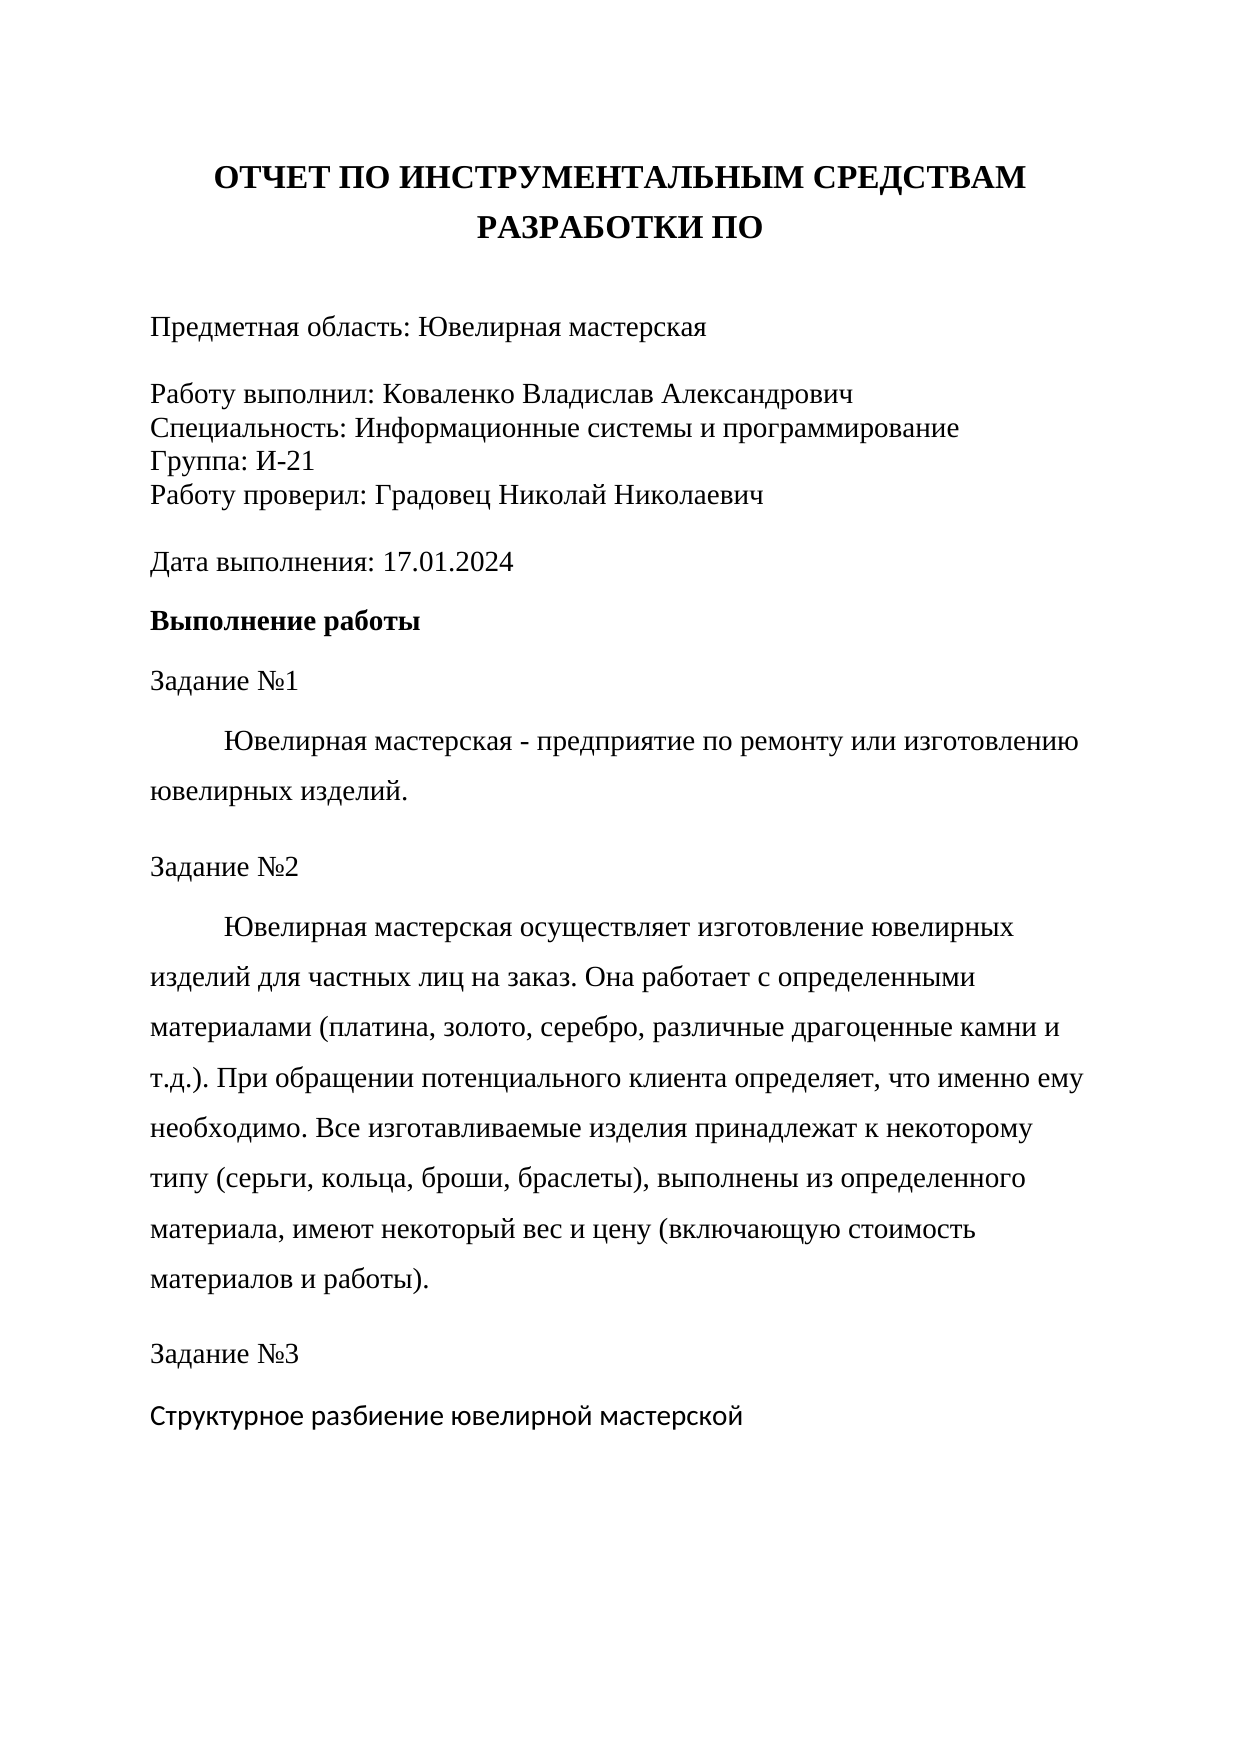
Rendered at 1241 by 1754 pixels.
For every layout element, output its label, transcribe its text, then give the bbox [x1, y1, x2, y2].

text Выполнение работы [150, 603, 1090, 636]
text Дата выполнения: 17.01.2024 [150, 544, 1090, 578]
text Специальность: Информационные системы и программирование [150, 410, 1090, 443]
text Работу выполнил: Коваленко Владислав Александрович [150, 376, 1090, 410]
text Структурное разбиение ювелирной мастерской [150, 1397, 1090, 1432]
text Задание №3 [150, 1336, 1090, 1370]
text Ювелирная мастерская - предприятие по ремонту или изготовлению ювелирных изделий. [150, 723, 1090, 807]
text Ювелирная мастерская осуществляет изготовление ювелирных изделий для частных лиц на заказ. Она работает с определенными материалами (платина, золото, серебро, различные драгоценные камни и т.д.). При обращении потенциального клиента определяет, что именно ему необходимо. Все изготавливаемые изделия принадлежат к некоторому типу (серьги, кольца, броши, браслеты), выполнены из определенного материала, имеют некоторый вес и цену (включающую стоимость материалов и работы). [150, 909, 1090, 1295]
text Работу проверил: Градовец Николай Николаевич [150, 477, 1090, 511]
text Задание №1 [150, 663, 1090, 696]
text ОТЧЕТ ПО ИНСТРУМЕНТАЛЬНЫМ СРЕДСТВАМ РАЗРАБОТКИ ПО [150, 157, 1090, 245]
text Предметная область: Ювелирная мастерская [150, 309, 1090, 343]
text Группа: И-21 [150, 443, 1090, 477]
text Задание №2 [150, 849, 1090, 882]
